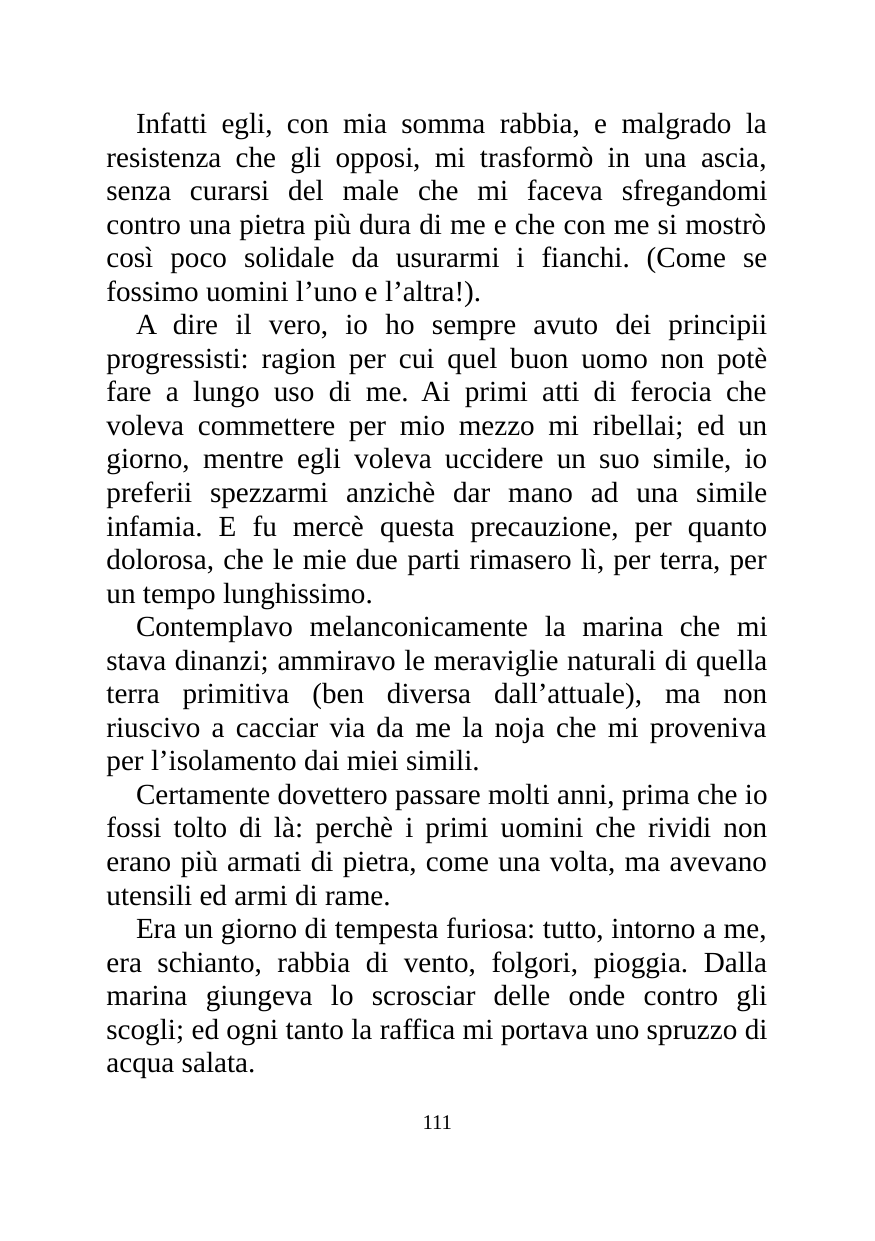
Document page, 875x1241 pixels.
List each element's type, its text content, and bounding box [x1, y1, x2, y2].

text Infatti egli, con mia somma rabbia, e malgrado la resistenza che gli opposi, mi trasformò in una ascia, senza curarsi del male che mi faceva sfregandomi contro una pietra più dura di me e che con me si mostrò così poco solidale da usurarmi i fianchi. (Come se fossimo uomini l’uno e l’altra!). [106, 106, 768, 307]
text A dire il vero, io ho sempre avuto dei principii progressisti: ragion per cui quel buon uomo non potè fare a lungo uso di me. Ai primi atti di ferocia che voleva commettere per mio mezzo mi ribellai; ed un giorno, mentre egli voleva uccidere un suo simile, io preferii spezzarmi anzichè dar mano ad una simile infamia. E fu mercè questa precauzione, per quanto dolorosa, che le mie due parti rimasero lì, per terra, per un tempo lunghissimo. [106, 307, 768, 609]
text Certamente dovettero passare molti anni, prima che io fossi tolto di là: perchè i primi uomini che rividi non erano più armati di pietra, come una volta, ma avevano utensili ed armi di rame. [106, 777, 768, 911]
text Contemplavo melanconicamente la marina che mi stava dinanzi; ammiravo le meraviglie naturali di quella terra primitiva (ben diversa dall’attuale), ma non riuscivo a cacciar via da me la noja che mi proveniva per l’isolamento dai miei simili. [106, 609, 768, 777]
text Era un giorno di tempesta furiosa: tutto, intorno a me, era schianto, rabbia di vento, folgori, pioggia. Dalla marina giungeva lo scrosciar delle onde contro gli scogli; ed ogni tanto la raffica mi portava uno spruzzo di acqua salata. [106, 911, 768, 1079]
